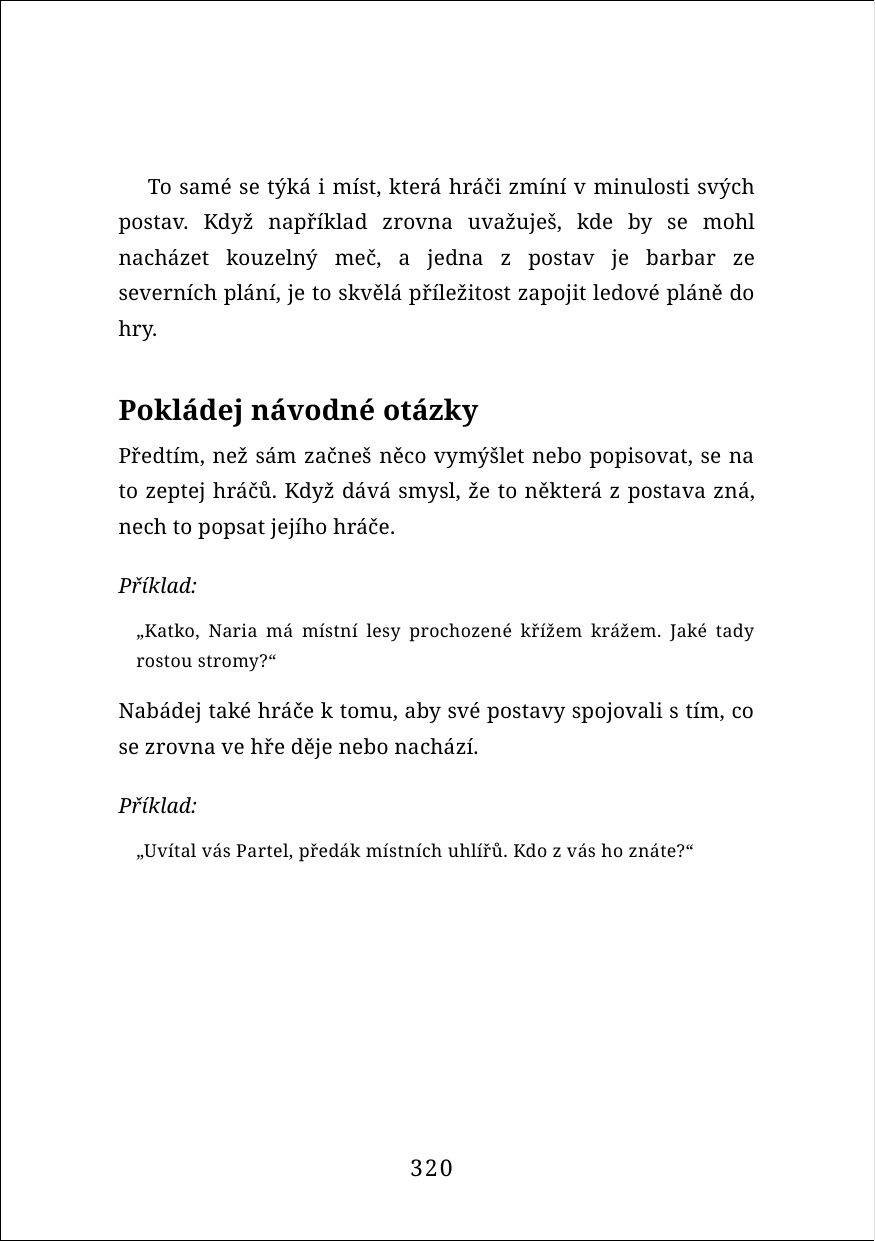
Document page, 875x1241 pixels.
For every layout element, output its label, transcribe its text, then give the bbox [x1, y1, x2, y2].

subtitle Pokládej návodné otázky [118, 391, 756, 429]
text „Uvítal vás Partel, předák místních uhlířů. Kdo z vás ho znáte?“ [136, 838, 756, 863]
text „Katko, Naria má místní lesy prochozené křížem krážem. Jaké tady rostou stromy?“ [136, 618, 756, 673]
text Nabádej také hráče k tomu, aby své postavy spojovali s tím, co se zrovna ve hře děje nebo nachází. [118, 696, 756, 760]
text To samé se týká i míst, která hráči zmíní v minulosti svých postav. Když například zrovna uvažuješ, kde by se mohl nacházet kouzelný meč, a jedna z postav je barbar ze severních plání, je to skvělá příležitost zapojit ledové pláně do hry. [118, 172, 756, 342]
text Příklad: [118, 571, 756, 599]
text Příklad: [118, 791, 756, 819]
text Předtím, než sám začneš něco vymýšlet nebo popisovat, se na to zeptej hráčů. Když dává smysl, že to některá z postava zná, nech to popsat jejího hráče. [118, 441, 756, 540]
